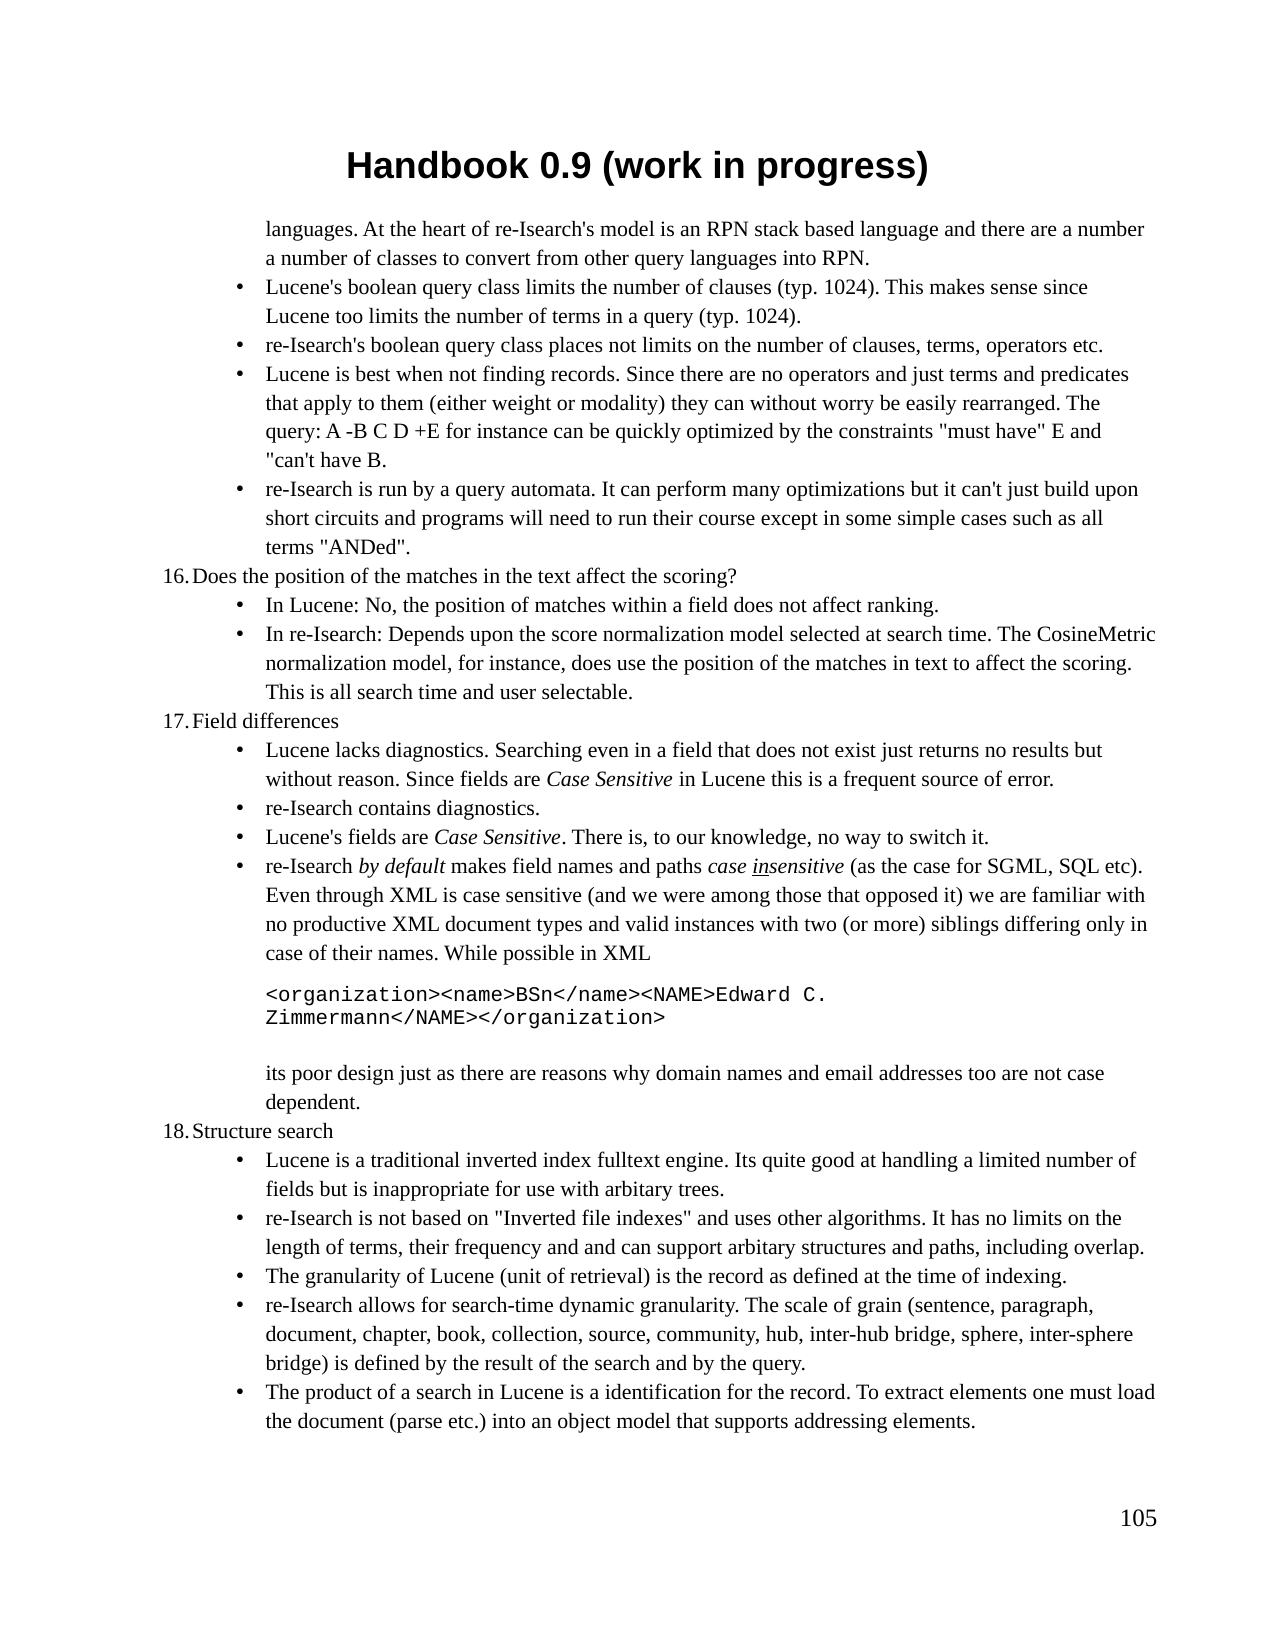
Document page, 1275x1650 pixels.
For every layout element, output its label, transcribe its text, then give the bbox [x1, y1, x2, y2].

list its poor design just as there are reasons why domain names and email addresses too are not case dependent. [236, 1060, 1157, 1114]
list re-Isearch contains diagnostics. [236, 795, 1157, 820]
list languages. At the heart of re-Isearch's model is an RPN stack based language and there are a number a number of classes to convert from other query languages into RPN. [236, 216, 1157, 270]
list re-Isearch allows for search-time dynamic granularity. The scale of grain (sentence, paragraph, document, chapter, book, collection, source, community, hub, inter-hub bridge, sphere, inter-sphere bridge) is defined by the result of the search and by the query. [236, 1292, 1157, 1375]
list Lucene lacks diagnostics. Searching even in a field that does not exist just returns no results but without reason. Since fields are Case Sensitive in Lucene this is a frequent source of error. [236, 737, 1157, 791]
list Structure search [162, 1118, 1157, 1143]
list In Lucene: No, the position of matches within a field does not affect ranking. [236, 592, 1157, 617]
list Lucene's fields are Case Sensitive. There is, to our knowledge, no way to switch it. [236, 824, 1157, 849]
list Lucene is best when not finding records. Since there are no operators and just terms and predicates that apply to them (either weight or modality) they can without worry be easily rearranged. The query: A -B C D +E for instance can be quickly optimized by the constraints "must have" E and "can't have B. [236, 361, 1157, 473]
list <organization><name>BSn</name><NAME>Edward C. Zimmermann</NAME></organization> [236, 984, 1157, 1031]
list The granularity of Lucene (unit of retrieval) is the record as defined at the time of indexing. [236, 1263, 1157, 1288]
list The product of a search in Lucene is a identification for the record. To extract elements one must load the document (parse etc.) into an object model that supports addressing elements. [236, 1379, 1157, 1433]
list Lucene's boolean query class limits the number of clauses (typ. 1024). This makes sense since Lucene too limits the number of terms in a query (typ. 1024). [236, 274, 1157, 328]
list re-Isearch is run by a query automata. It can perform many optimizations but it can't just build upon short circuits and programs will need to run their course except in some simple cases such as all terms "ANDed". [236, 476, 1157, 559]
list re-Isearch's boolean query class places not limits on the number of clauses, terms, operators etc. [236, 332, 1157, 357]
list Lucene is a traditional inverted index fulltext engine. Its quite good at handling a limited number of fields but is inappropriate for use with arbitary trees. [236, 1147, 1157, 1201]
list Field differences [162, 708, 1157, 733]
list In re-Isearch: Depends upon the score normalization model selected at search time. The CosineMetric normalization model, for instance, does use the position of the matches in text to affect the scoring. This is all search time and user selectable. [236, 621, 1157, 704]
list re-Isearch by default makes field names and paths case insensitive (as the case for SGML, SQL etc). Even through XML is case sensitive (and we were among those that opposed it) we are familiar with no productive XML document types and valid instances with two (or more) siblings differing only in case of their names. While possible in XML [236, 853, 1157, 965]
list Does the position of the matches in the text affect the scoring? [162, 563, 1157, 588]
list re-Isearch is not based on "Inverted file indexes" and uses other algorithms. It has no limits on the length of terms, their frequency and and can support arbitary structures and paths, including overlap. [236, 1205, 1157, 1259]
